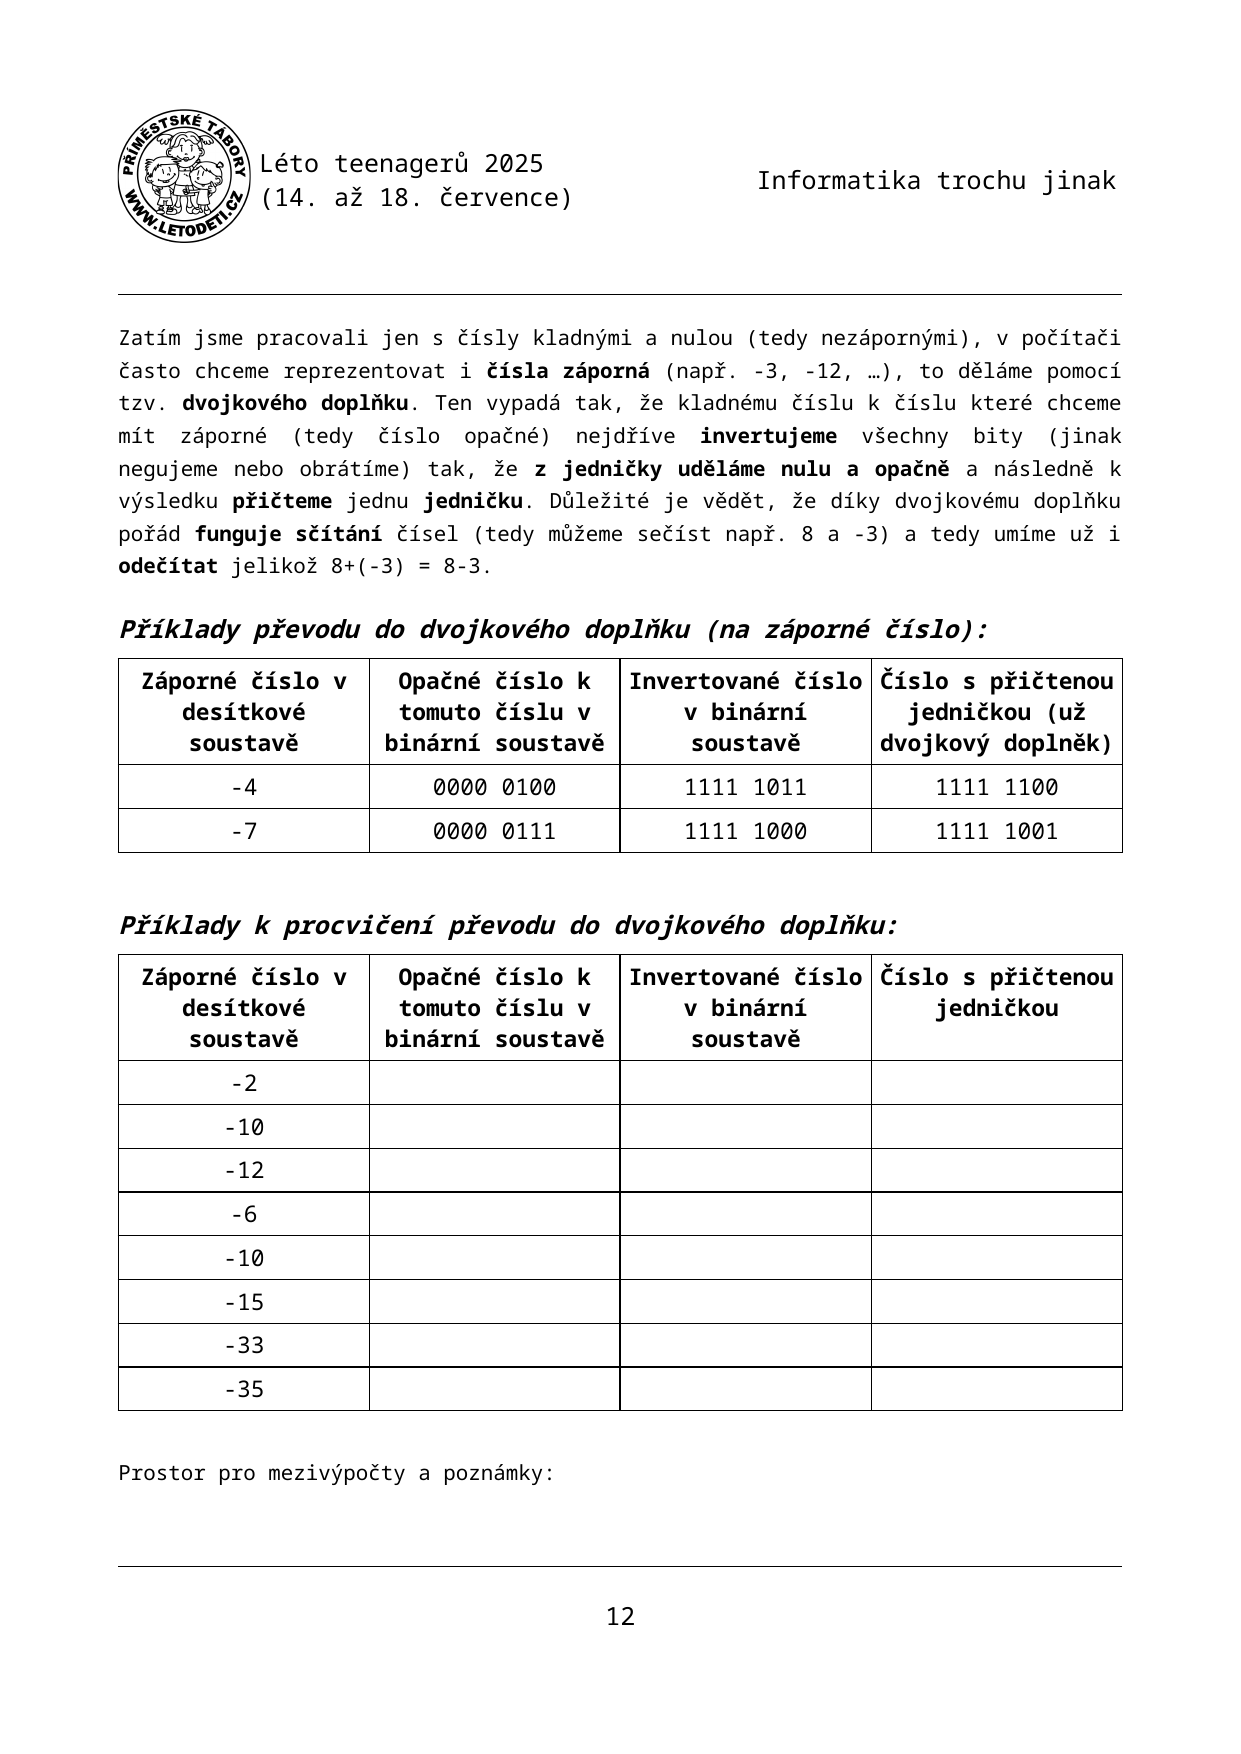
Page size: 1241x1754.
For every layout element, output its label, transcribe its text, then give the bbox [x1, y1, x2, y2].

table_cell 1111 1001 [872, 809, 1122, 852]
table_cell [370, 1236, 619, 1279]
table_cell [872, 1368, 1122, 1410]
table_cell [621, 1236, 871, 1279]
table_cell [370, 1105, 619, 1148]
table_cell -33 [119, 1324, 369, 1366]
table_cell [621, 1280, 871, 1323]
table_header Opačné číslo k tomuto číslu v binární soustavě [370, 955, 619, 1060]
table_cell 0000 0100 [370, 765, 619, 808]
table_cell [872, 1193, 1122, 1235]
text Příklady k procvičení převodu do dvojkového doplňku: [118, 907, 1122, 941]
table_cell [872, 1061, 1122, 1104]
table_cell [370, 1280, 619, 1323]
table_cell [370, 1324, 619, 1366]
table_header Číslo s přičtenou jedničkou (už dvojkový doplněk) [872, 659, 1122, 764]
text Příklady převodu do dvojkového doplňku (na záporné číslo): [118, 611, 1122, 645]
picture [117, 107, 251, 243]
table_cell 1111 1100 [872, 765, 1122, 808]
table_cell [621, 1324, 871, 1366]
table_header Opačné číslo k tomuto číslu v binární soustavě [370, 659, 619, 764]
table_cell [872, 1324, 1122, 1366]
table_cell -35 [119, 1368, 369, 1410]
table_cell [872, 1280, 1122, 1323]
table_cell [370, 1061, 619, 1104]
table_cell -2 [119, 1061, 369, 1104]
table_cell [621, 1193, 871, 1235]
table_cell -15 [119, 1280, 369, 1323]
table_header Záporné číslo v desítkové soustavě [119, 955, 369, 1060]
table_cell 0000 0111 [370, 809, 619, 852]
table_cell -10 [119, 1105, 369, 1148]
table_cell [621, 1105, 871, 1148]
table_cell [872, 1236, 1122, 1279]
table_cell [370, 1368, 619, 1410]
table_cell -7 [119, 809, 369, 852]
table_cell [370, 1149, 619, 1191]
table_cell [621, 1061, 871, 1104]
table_cell -12 [119, 1149, 369, 1191]
table_cell -6 [119, 1193, 369, 1235]
table_header Číslo s přičtenou jedničkou [872, 955, 1122, 1060]
table_cell -4 [119, 765, 369, 808]
table_header Invertované číslo v binární soustavě [621, 659, 871, 764]
table_cell [621, 1368, 871, 1410]
table_cell [621, 1149, 871, 1191]
table_cell 1111 1011 [621, 765, 871, 808]
table_cell [872, 1149, 1122, 1191]
text Zatím jsme pracovali jen s čísly kladnými a nulou (tedy nezápornými), v počítači často chceme reprezentovat i čísla záporná (např. -3, -12, …), to děláme pomocí tzv. dvojkového doplňku. Ten vypadá tak, že kladnému číslu k číslu které chceme mít záporné (tedy číslo opačné) nejdříve invertujeme všechny bity (jinak negujeme nebo obrátíme) tak, že z jedničky uděláme nulu a opačně a následně k výsledku přičteme jednu jedničku. Důležité je vědět, že díky dvojkovému doplňku pořád funguje sčítání čísel (tedy můžeme sečíst např. 8 a -3) a tedy umíme už i odečítat jelikož 8+(-3) = 8-3. [118, 323, 1122, 580]
table_cell [370, 1193, 619, 1235]
text Prostor pro mezivýpočty a poznámky: [118, 1458, 1122, 1487]
table_cell -10 [119, 1236, 369, 1279]
table_cell 1111 1000 [621, 809, 871, 852]
table_header Záporné číslo v desítkové soustavě [119, 659, 369, 764]
table_header Invertované číslo v binární soustavě [621, 955, 871, 1060]
table_cell [872, 1105, 1122, 1148]
